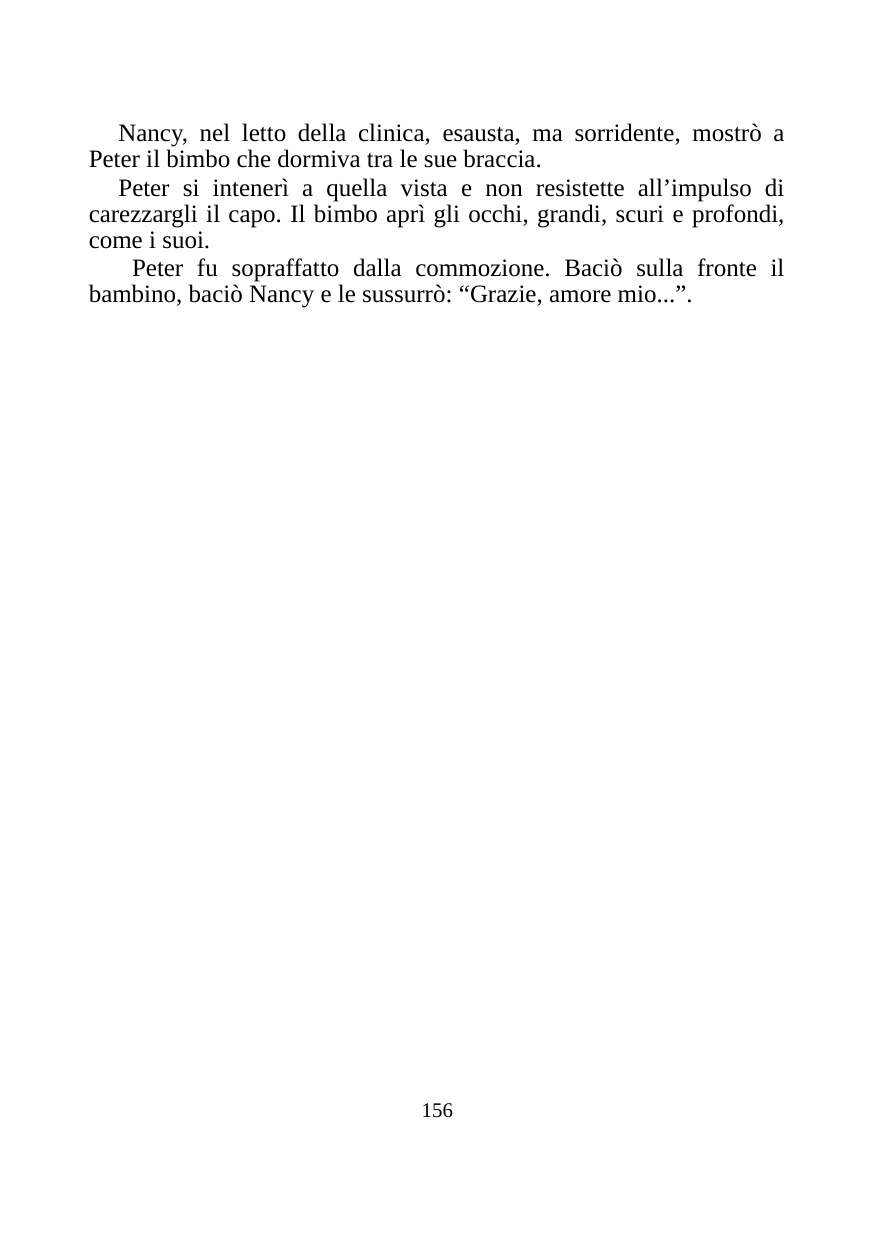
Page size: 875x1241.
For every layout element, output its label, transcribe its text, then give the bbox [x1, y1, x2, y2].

text Peter si intenerì a quella vista e non resistette all’impulso di carezzargli il capo. Il bimbo aprì gli occhi, grandi, scuri e profondi, come i suoi. [88, 173, 786, 253]
text Nancy, nel letto della clinica, esausta, ma sorridente, mostrò a Peter il bimbo che dormiva tra le sue braccia. [88, 118, 786, 173]
text Peter fu sopraffatto dalla commozione. Baciò sulla fronte il bambino, baciò Nancy e le sussurrò: “Grazie, amore mio...”. [88, 253, 786, 308]
